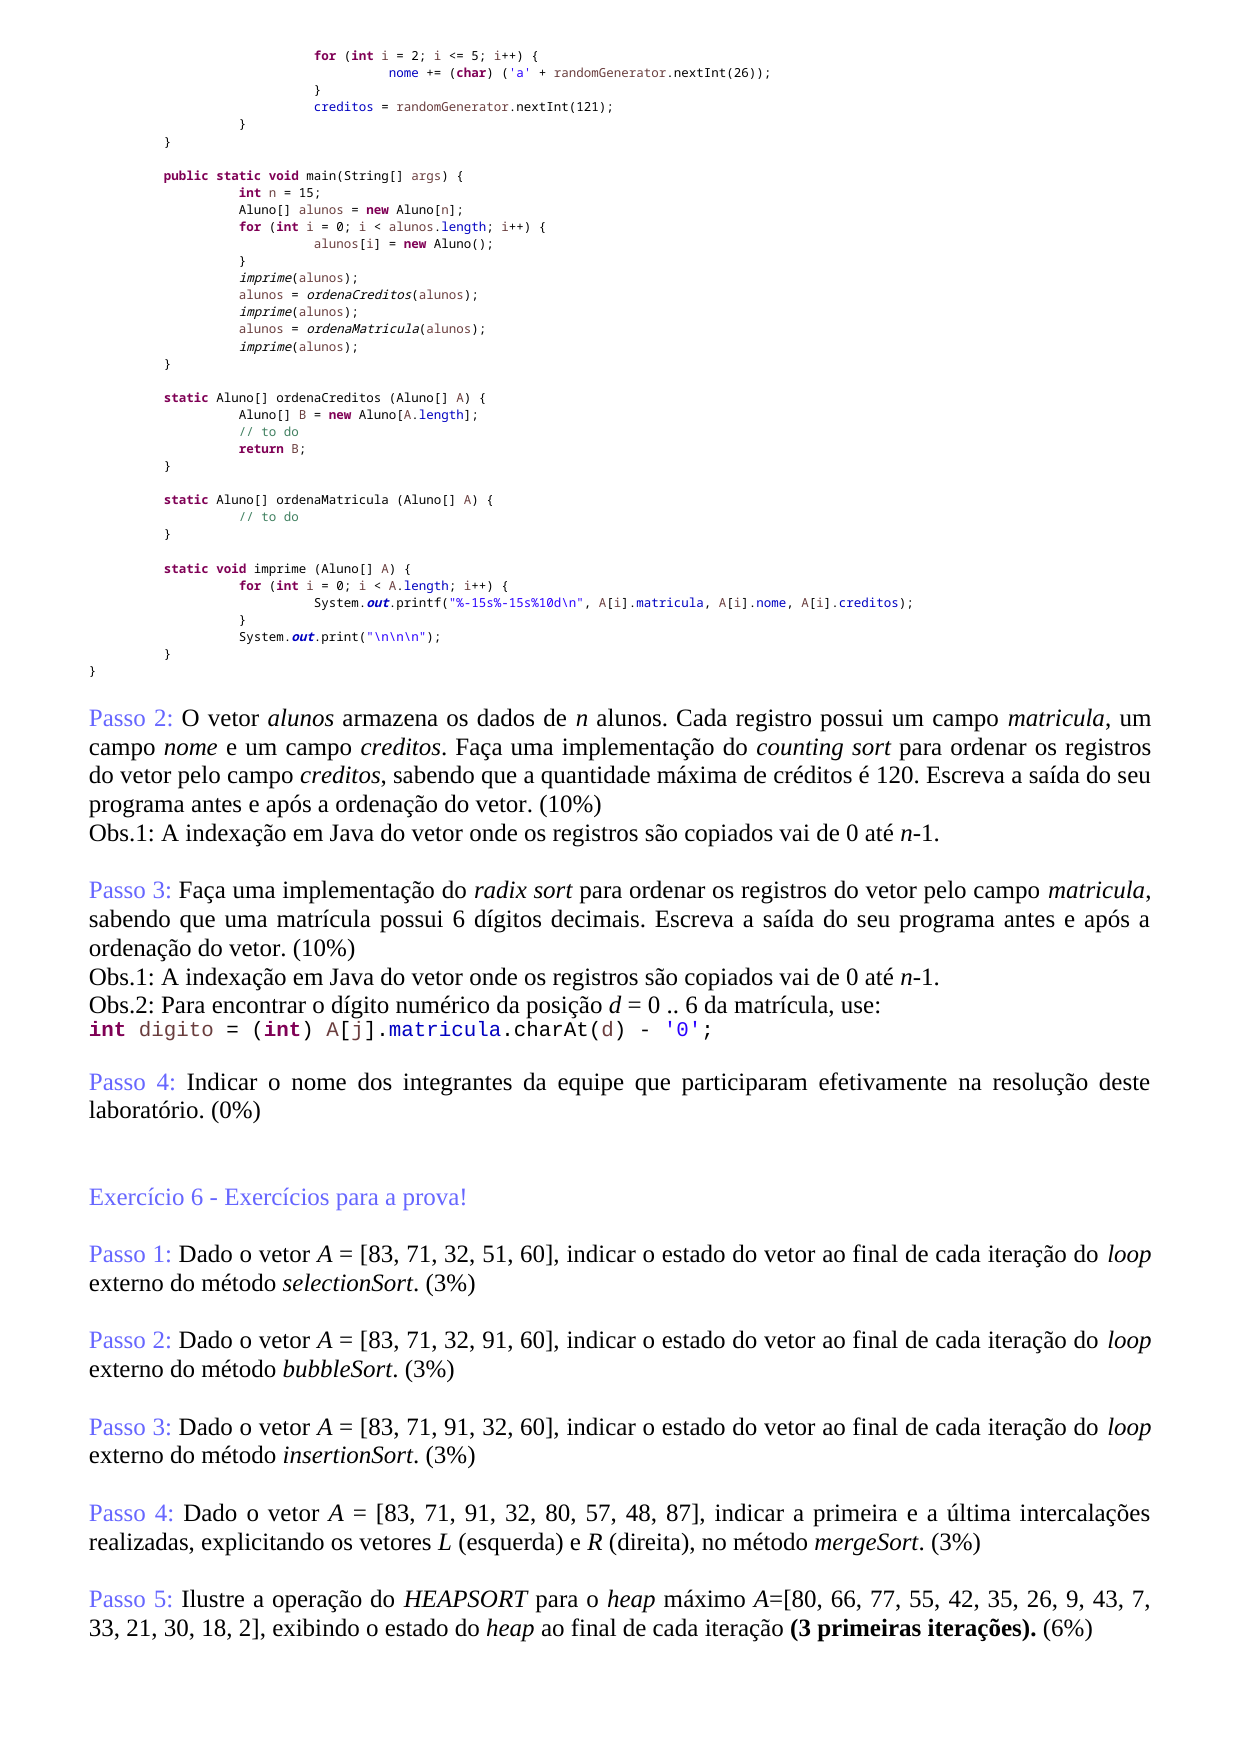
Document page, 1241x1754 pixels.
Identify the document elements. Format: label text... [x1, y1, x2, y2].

text Passo 3: Faça uma implementação do radix sort para ordenar os registros do vetor pelo campo matricula, sabendo que uma matrícula possui 6 dígitos decimais. Escreva a saída do seu programa antes e após a ordenação do vetor. (10%) [89, 876, 1152, 962]
text } [89, 81, 1152, 98]
text Aluno[] B = new Aluno[A.length]; [89, 406, 1152, 423]
text for (int i = 0; i < alunos.length; i++) { [89, 218, 1152, 235]
text Passo 2: O vetor alunos armazena os dados de n alunos. Cada registro possui um campo matricula, um campo nome e um campo creditos. Faça uma implementação do counting sort para ordenar os registros do vetor pelo campo creditos, sabendo que a quantidade máxima de créditos é 120. Escreva a saída do seu programa antes e após a ordenação do vetor. (10%) [89, 703, 1152, 818]
text static Aluno[] ordenaMatricula (Aluno[] A) { [89, 491, 1152, 508]
text } [89, 133, 1152, 150]
text Obs.2: Para encontrar o dígito numérico da posição d = 0 .. 6 da matrícula, use: [89, 991, 1152, 1019]
text // to do [89, 423, 1152, 440]
text public static void main(String[] args) { [89, 167, 1152, 184]
text } [89, 662, 1152, 679]
text Exercício 6 - Exercícios para a prova! [89, 1182, 1152, 1210]
text Passo 2: Dado o vetor A = [83, 71, 32, 91, 60], indicar o estado do vetor ao final de cada iteração do loop externo do método bubbleSort. (3%) [89, 1325, 1152, 1383]
text Obs.1: A indexação em Java do vetor onde os registros são copiados vai de 0 até n-1. [89, 962, 1152, 991]
text Passo 1: Dado o vetor A = [83, 71, 32, 51, 60], indicar o estado do vetor ao final de cada iteração do loop externo do método selectionSort. (3%) [89, 1239, 1152, 1297]
text } [89, 116, 1152, 133]
text } [89, 252, 1152, 269]
text } [89, 457, 1152, 474]
text imprime(alunos); [89, 269, 1152, 286]
text creditos = randomGenerator.nextInt(121); [89, 98, 1152, 116]
text int n = 15; [89, 184, 1152, 201]
text Obs.1: A indexação em Java do vetor onde os registros são copiados vai de 0 até n-1. [89, 818, 1152, 847]
text Passo 4: Indicar o nome dos integrantes da equipe que participaram efetivamente na resolução deste laboratório. (0%) [89, 1067, 1152, 1124]
text nome += (char) ('a' + randomGenerator.nextInt(26)); [89, 64, 1152, 81]
text System.out.print("\n\n\n"); [89, 628, 1152, 645]
text return B; [89, 440, 1152, 457]
text imprime(alunos); [89, 338, 1152, 355]
text alunos[i] = new Aluno(); [89, 235, 1152, 252]
text Aluno[] alunos = new Aluno[n]; [89, 201, 1152, 218]
text } [89, 526, 1152, 543]
text } [89, 645, 1152, 662]
text } [89, 611, 1152, 628]
text static Aluno[] ordenaCreditos (Aluno[] A) { [89, 389, 1152, 406]
text for (int i = 0; i < A.length; i++) { [89, 577, 1152, 594]
text Passo 4: Dado o vetor A = [83, 71, 91, 32, 80, 57, 48, 87], indicar a primeira e a última intercalações realizadas, explicitando os vetores L (esquerda) e R (direita), no método mergeSort. (3%) [89, 1498, 1152, 1555]
text Passo 3: Dado o vetor A = [83, 71, 91, 32, 60], indicar o estado do vetor ao final de cada iteração do loop externo do método insertionSort. (3%) [89, 1412, 1152, 1469]
text int digito = (int) A[j].matricula.charAt(d) - '0'; [89, 1019, 1152, 1043]
text imprime(alunos); [89, 303, 1152, 321]
text alunos = ordenaCreditos(alunos); [89, 286, 1152, 303]
text alunos = ordenaMatricula(alunos); [89, 321, 1152, 338]
text System.out.printf("%-15s%-15s%10d\n", A[i].matricula, A[i].nome, A[i].creditos); [89, 594, 1152, 611]
text for (int i = 2; i <= 5; i++) { [89, 47, 1152, 64]
text // to do [89, 508, 1152, 526]
text static void imprime (Aluno[] A) { [89, 560, 1152, 577]
text } [89, 355, 1152, 372]
text Passo 5: Ilustre a operação do HEAPSORT para o heap máximo A=[80, 66, 77, 55, 42, 35, 26, 9, 43, 7, 33, 21, 30, 18, 2], exibindo o estado do heap ao final de cada iteração (3 primeiras iterações). (6%) [89, 1584, 1152, 1642]
